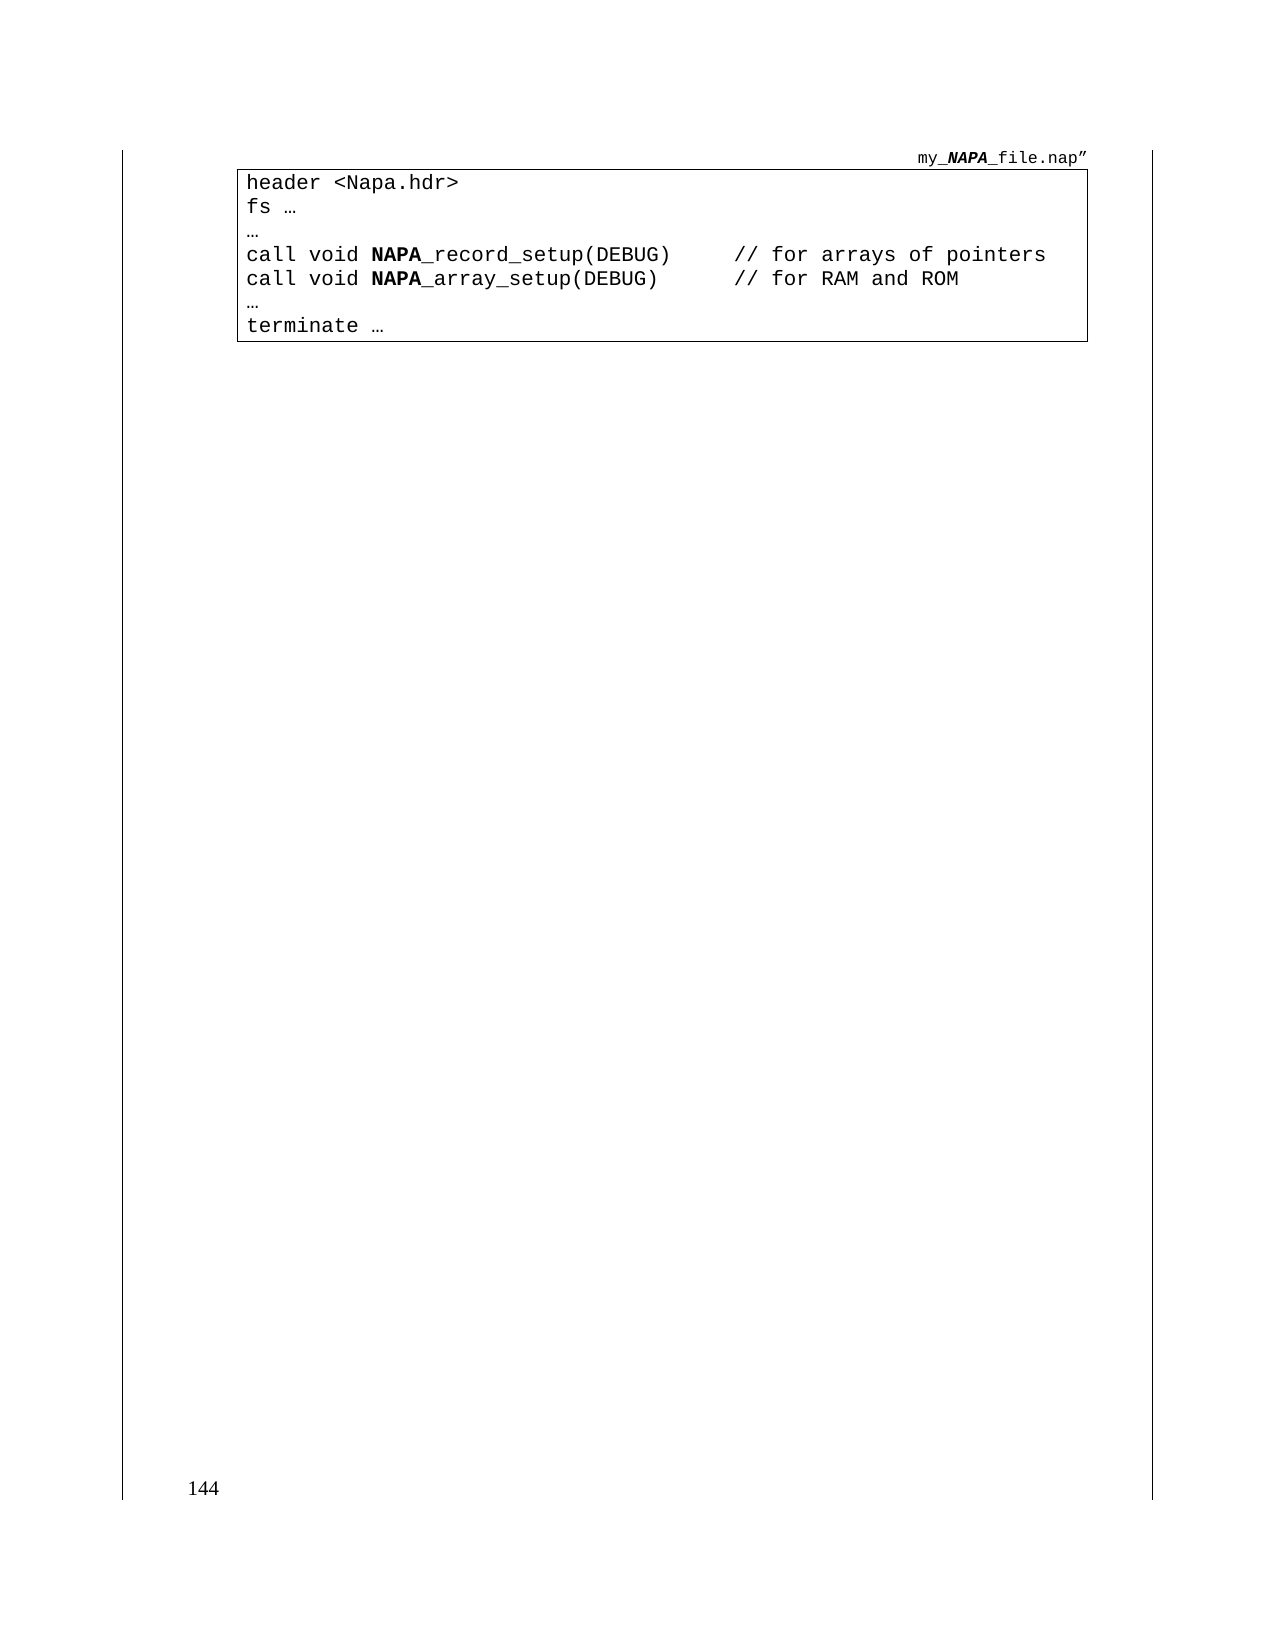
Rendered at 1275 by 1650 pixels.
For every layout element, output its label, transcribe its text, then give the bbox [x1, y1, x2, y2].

text my_NAPA_file.nap” [246, 150, 1087, 168]
text header <Napa.hdr> fs … … call void NAPA_record_setup(DEBUG) // for arrays of pointers call void NAPA_array_setup(DEBUG) // for RAM and ROM … terminate … [238, 170, 1087, 341]
